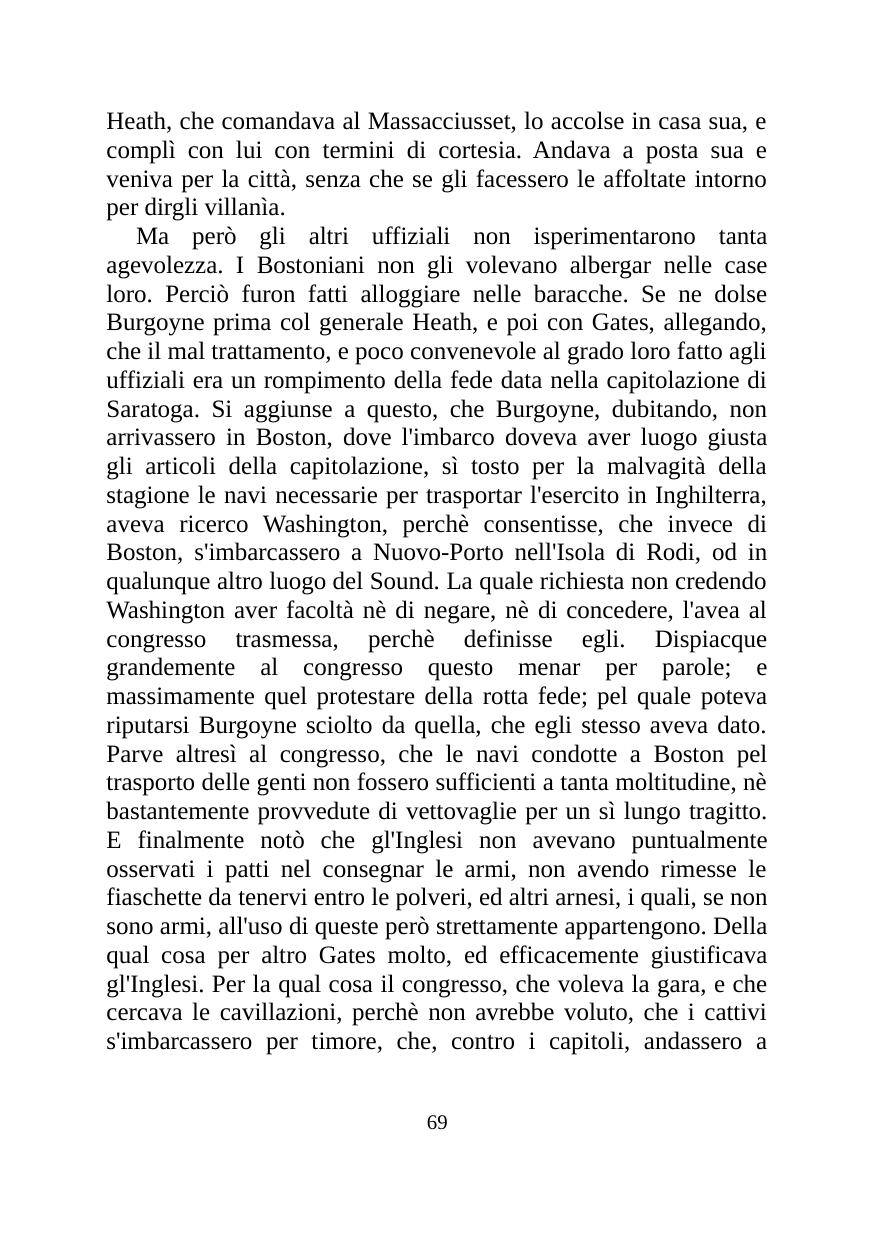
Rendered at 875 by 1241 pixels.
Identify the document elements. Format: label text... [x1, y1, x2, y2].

text Ma però gli altri uffiziali non isperimentarono tanta agevolezza. I Bostoniani non gli volevano albergar nelle case loro. Perciò furon fatti alloggiare nelle baracche. Se ne dolse Burgoyne prima col generale Heath, e poi con Gates, allegando, che il mal trattamento, e poco convenevole al grado loro fatto agli uffiziali era un rompimento della fede data nella capitolazione di Saratoga. Si aggiunse a questo, che Burgoyne, dubitando, non arrivassero in Boston, dove l'imbarco doveva aver luogo giusta gli articoli della capitolazione, sì tosto per la malvagità della stagione le navi necessarie per trasportar l'esercito in Inghilterra, aveva ricerco Washington, perchè consentisse, che invece di Boston, s'imbarcassero a Nuovo-Porto nell'Isola di Rodi, od in qualunque altro luogo del Sound. La quale richiesta non credendo Washington aver facoltà nè di negare, nè di concedere, l'avea al congresso trasmessa, perchè definisse egli. Dispiacque grandemente al congresso questo menar per parole; e massimamente quel protestare della rotta fede; pel quale poteva riputarsi Burgoyne sciolto da quella, che egli stesso aveva dato. Parve altresì al congresso, che le navi condotte a Boston pel trasporto delle genti non fossero sufficienti a tanta moltitudine, nè bastantemente provvedute di vettovaglie per un sì lungo tragitto. E finalmente notò che gl'Inglesi non avevano puntualmente osservati i patti nel consegnar le armi, non avendo rimesse le fiaschette da tenervi entro le polveri, ed altri arnesi, i quali, se non sono armi, all'uso di queste però strettamente appartengono. Della qual cosa per altro Gates molto, ed efficacemente giustificava gl'Inglesi. Per la qual cosa il congresso, che voleva la gara, e che cercava le cavillazioni, perchè non avrebbe voluto, che i cattivi s'imbarcassero per timore, che, contro i capitoli, andassero a [106, 221, 768, 1055]
text Heath, che comandava al Massacciusset, lo accolse in casa sua, e complì con lui con termini di cortesia. Andava a posta sua e veniva per la città, senza che se gli facessero le affoltate intorno per dirgli villanìa. [106, 106, 768, 221]
